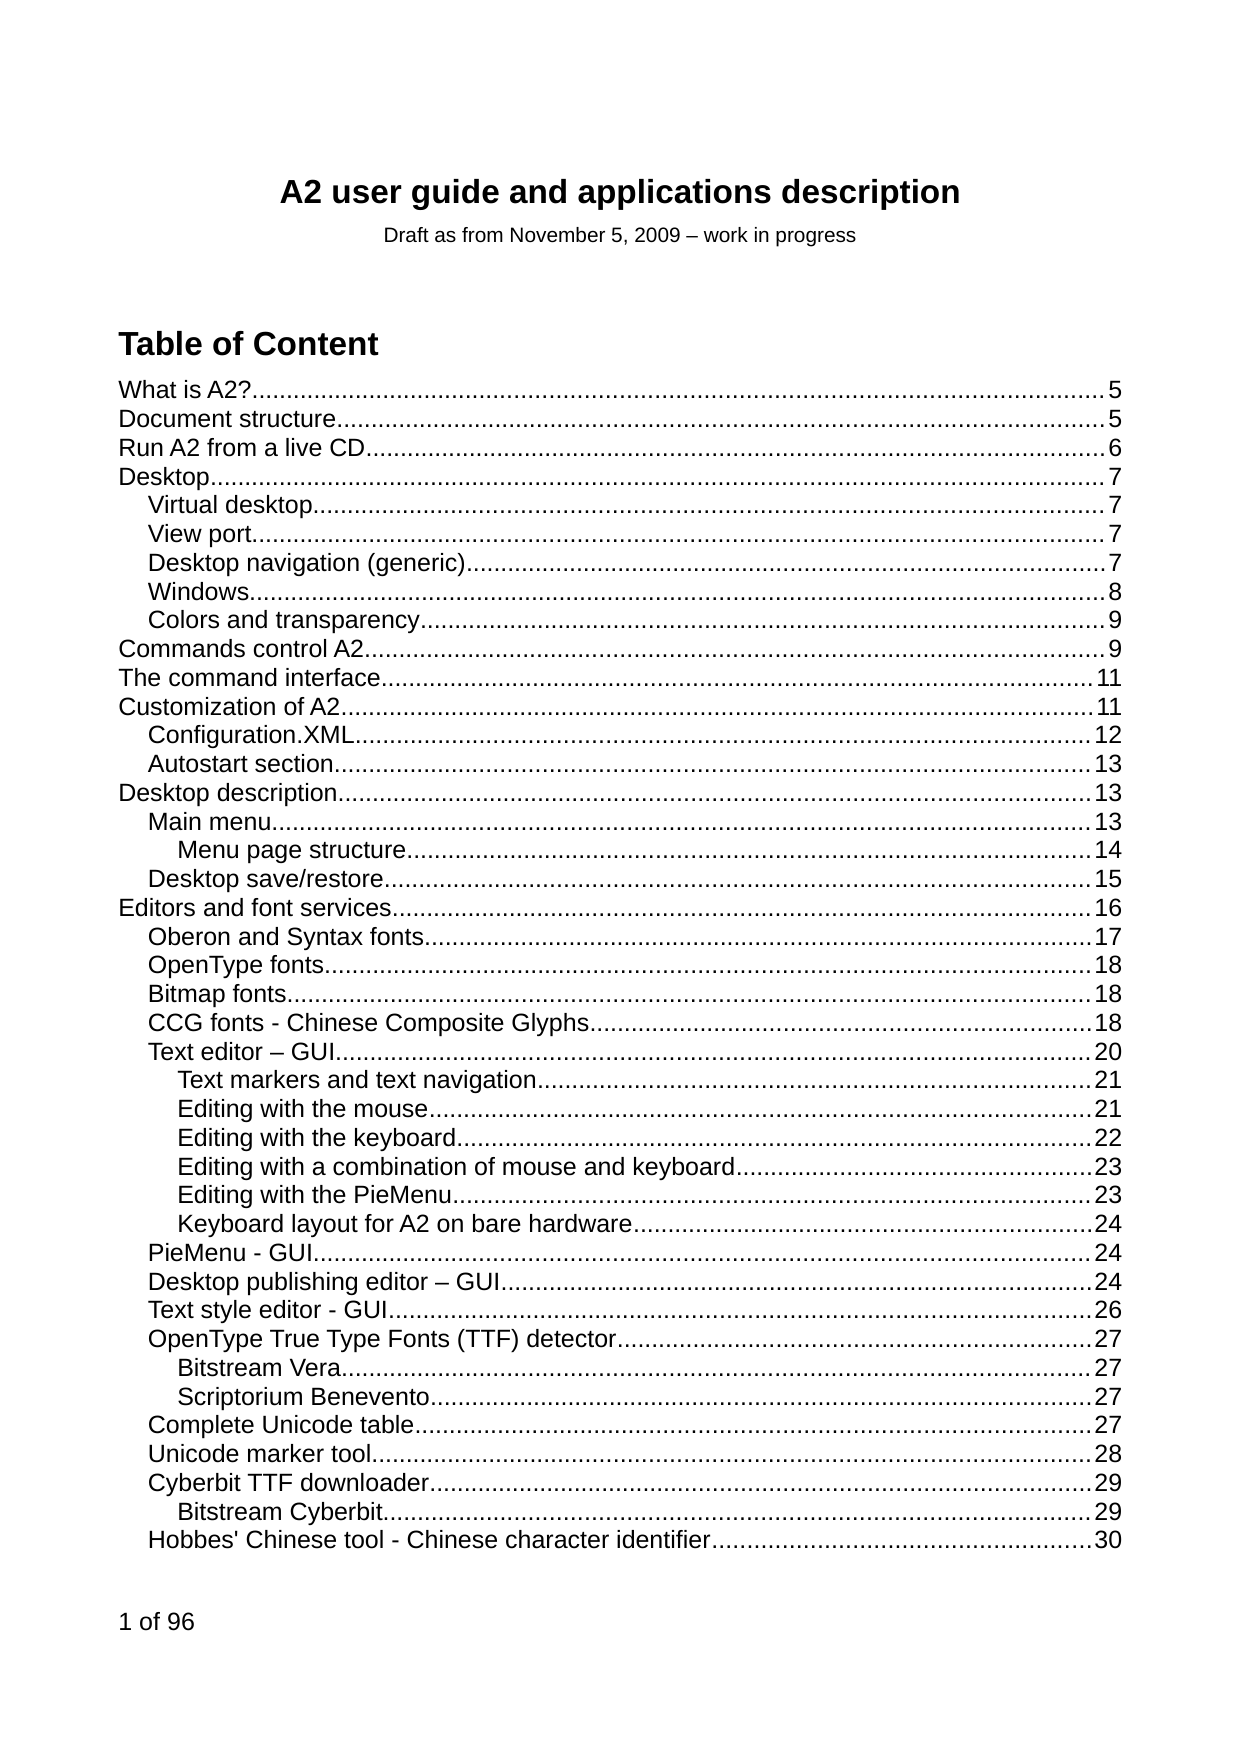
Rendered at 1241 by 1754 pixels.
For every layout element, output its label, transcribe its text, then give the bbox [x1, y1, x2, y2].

text Commands control A2 9 [118, 634, 1122, 663]
text Customization of A2 11 [118, 692, 1122, 720]
text Text editor – GUI 20 [148, 1037, 1122, 1065]
text CCG fonts - Chinese Composite Glyphs 18 [148, 1008, 1122, 1037]
text OpenType True Type Fonts (TTF) detector 27 [148, 1324, 1122, 1353]
text Cyberbit TTF downloader 29 [148, 1468, 1122, 1497]
text OpenType fonts 18 [148, 950, 1122, 979]
text Run A2 from a live CD 6 [118, 433, 1122, 462]
text Menu page structure 14 [177, 835, 1122, 864]
text Scriptorium Benevento 27 [177, 1382, 1122, 1410]
text Text markers and text navigation 21 [177, 1065, 1122, 1094]
text Editing with the PieMenu 23 [177, 1180, 1122, 1209]
text Virtual desktop 7 [148, 490, 1122, 519]
text Colors and transparency 9 [148, 605, 1122, 634]
text Bitstream Cyberbit 29 [177, 1497, 1122, 1525]
text Editing with a combination of mouse and keyboard 23 [177, 1152, 1122, 1180]
text View port 7 [148, 519, 1122, 548]
text Desktop save/restore 15 [148, 864, 1122, 893]
text Bitmap fonts 18 [148, 979, 1122, 1008]
text Desktop navigation (generic) 7 [148, 548, 1122, 577]
text Hobbes' Chinese tool - Chinese character identifier 30 [148, 1525, 1122, 1554]
text Editing with the mouse 21 [177, 1094, 1122, 1123]
text Editing with the keyboard 22 [177, 1123, 1122, 1152]
text Main menu 13 [148, 807, 1122, 835]
text Desktop publishing editor – GUI 24 [148, 1267, 1122, 1295]
text Complete Unicode table 27 [148, 1410, 1122, 1439]
subtitle Table of Content [118, 324, 1122, 363]
text Editors and font services 16 [118, 893, 1122, 922]
text Autostart section 13 [148, 749, 1122, 778]
text The command interface 11 [118, 663, 1122, 692]
subtitle A2 user guide and applications description [118, 172, 1122, 210]
text Desktop 7 [118, 462, 1122, 490]
text Desktop description 13 [118, 778, 1122, 807]
text PieMenu - GUI 24 [148, 1238, 1122, 1267]
text Keyboard layout for A2 on bare hardware 24 [177, 1209, 1122, 1238]
text Document structure 5 [118, 404, 1122, 433]
text Bitstream Vera 27 [177, 1353, 1122, 1382]
text Oberon and Syntax fonts 17 [148, 922, 1122, 950]
text Unicode marker tool 28 [148, 1439, 1122, 1468]
text Windows 8 [148, 577, 1122, 605]
text What is A2? 5 [118, 375, 1122, 404]
text Configuration.XML 12 [148, 720, 1122, 749]
text Text style editor - GUI 26 [148, 1295, 1122, 1324]
text Draft as from November 5, 2009 – work in progress [118, 223, 1122, 247]
